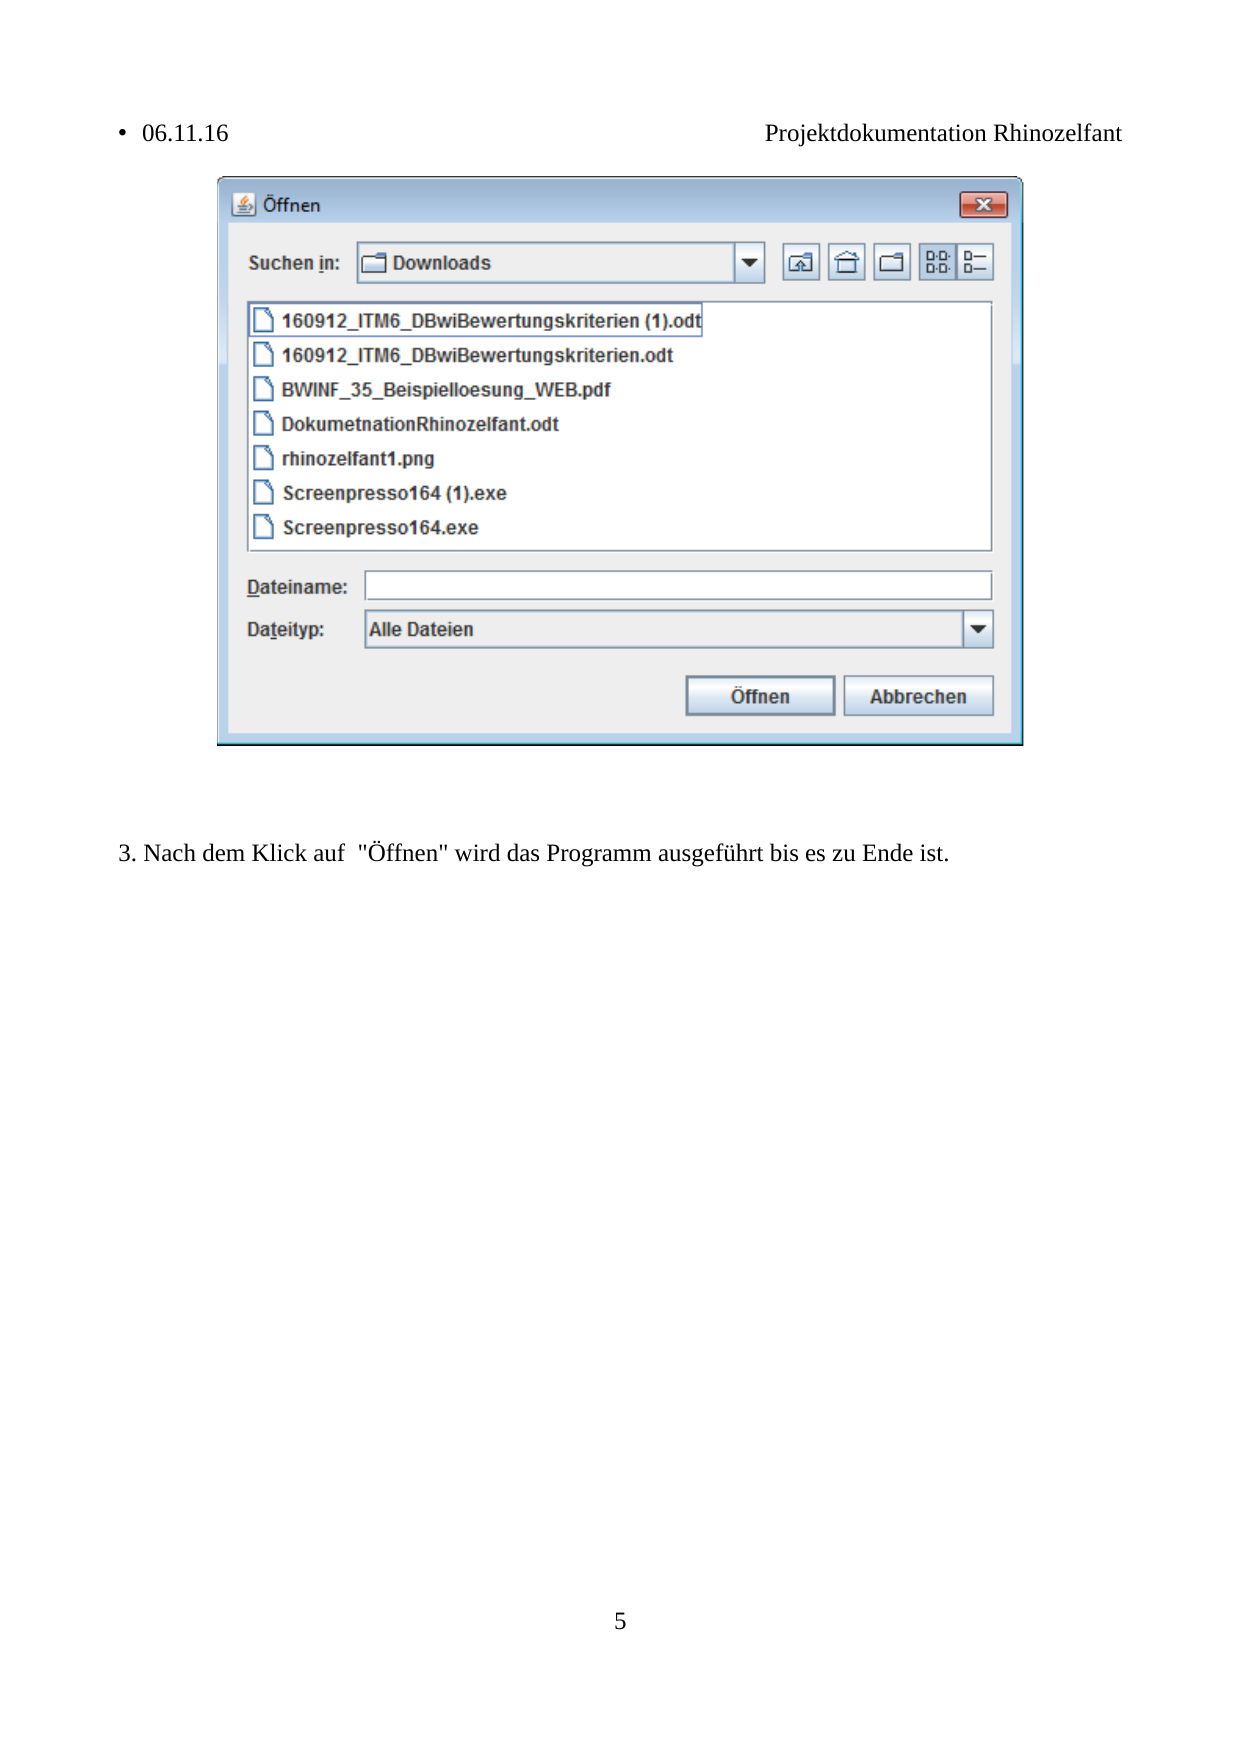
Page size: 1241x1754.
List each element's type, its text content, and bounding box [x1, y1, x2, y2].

picture [217, 176, 1024, 746]
text 3. Nach dem Klick auf "Öffnen" wird das Programm ausgeführt bis es zu Ende ist. [118, 838, 1122, 866]
